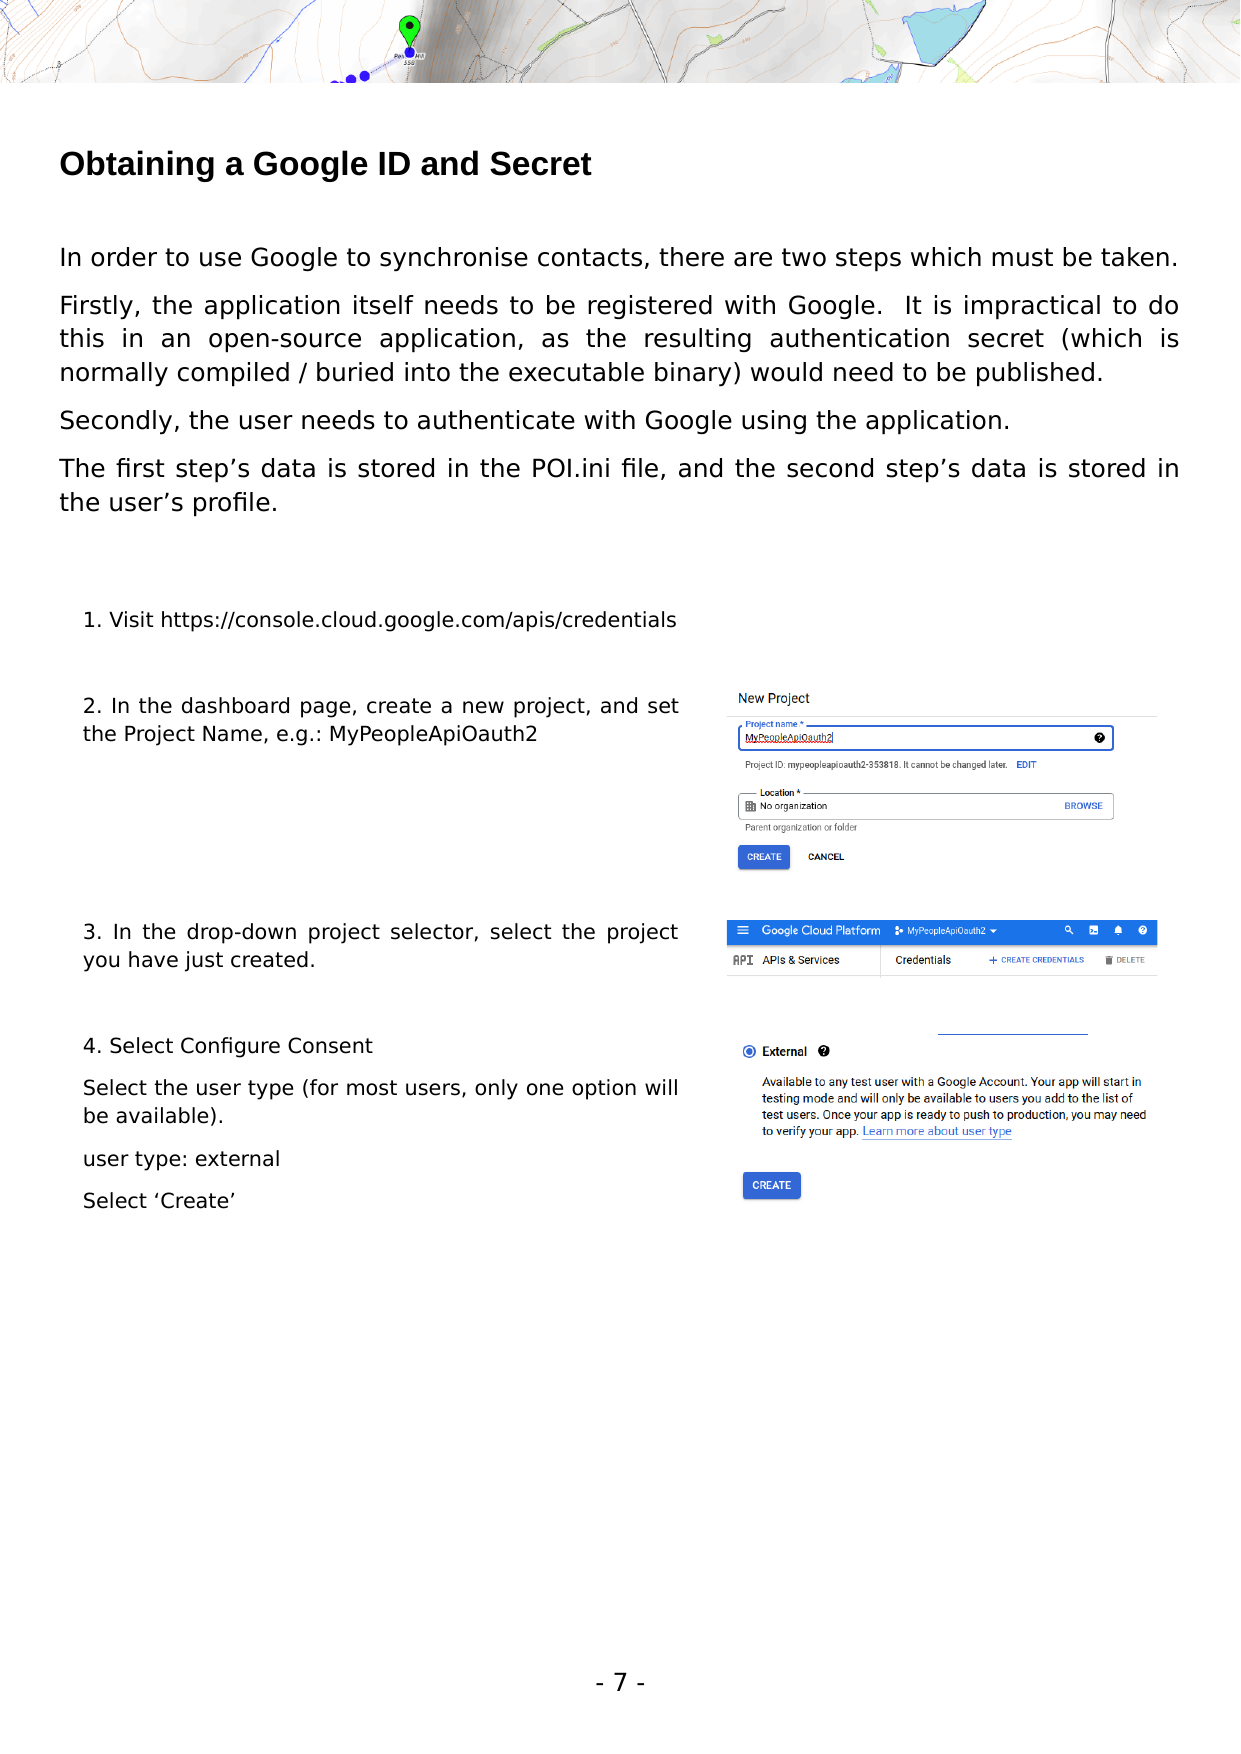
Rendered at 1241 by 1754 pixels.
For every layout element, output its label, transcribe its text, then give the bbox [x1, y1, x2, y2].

picture [726, 1033, 1158, 1213]
table_cell [703, 670, 1181, 896]
table_cell 3. In the drop-down project selector, select the project you have just created. [59, 896, 703, 1010]
text The first step’s data is stored in the POI.ini file, and the second step’s data is stored in the user’s profile. [59, 454, 1181, 517]
table_cell [703, 896, 1181, 1010]
subtitle Obtaining a Google ID and Secret [59, 144, 1181, 182]
table_cell 4. Select Configure Consent Select the user type (for most users, only one option will be available). user type: external Select ‘Create’ [59, 1010, 703, 1294]
table_cell [703, 1010, 1181, 1294]
text Secondly, the user needs to authenticate with Google using the application. [59, 406, 1181, 435]
text Firstly, the application itself needs to be registered with Google. It is impractical to do this in an open-source application, as the resulting authentication secret (which is normally compiled / buried into the executable binary) would need to be published. [59, 291, 1181, 387]
picture [726, 920, 1158, 978]
text In order to use Google to synchronise contacts, there are two steps which must be taken. [59, 243, 1181, 272]
picture [0, 0, 1241, 83]
table_header 1. Visit https://console.cloud.google.com/apis/credentials [59, 584, 1181, 670]
table_cell 2. In the dashboard page, create a new project, and set the Project Name, e.g.: MyPeopleApiOauth2 [59, 670, 703, 896]
picture [726, 693, 1158, 873]
